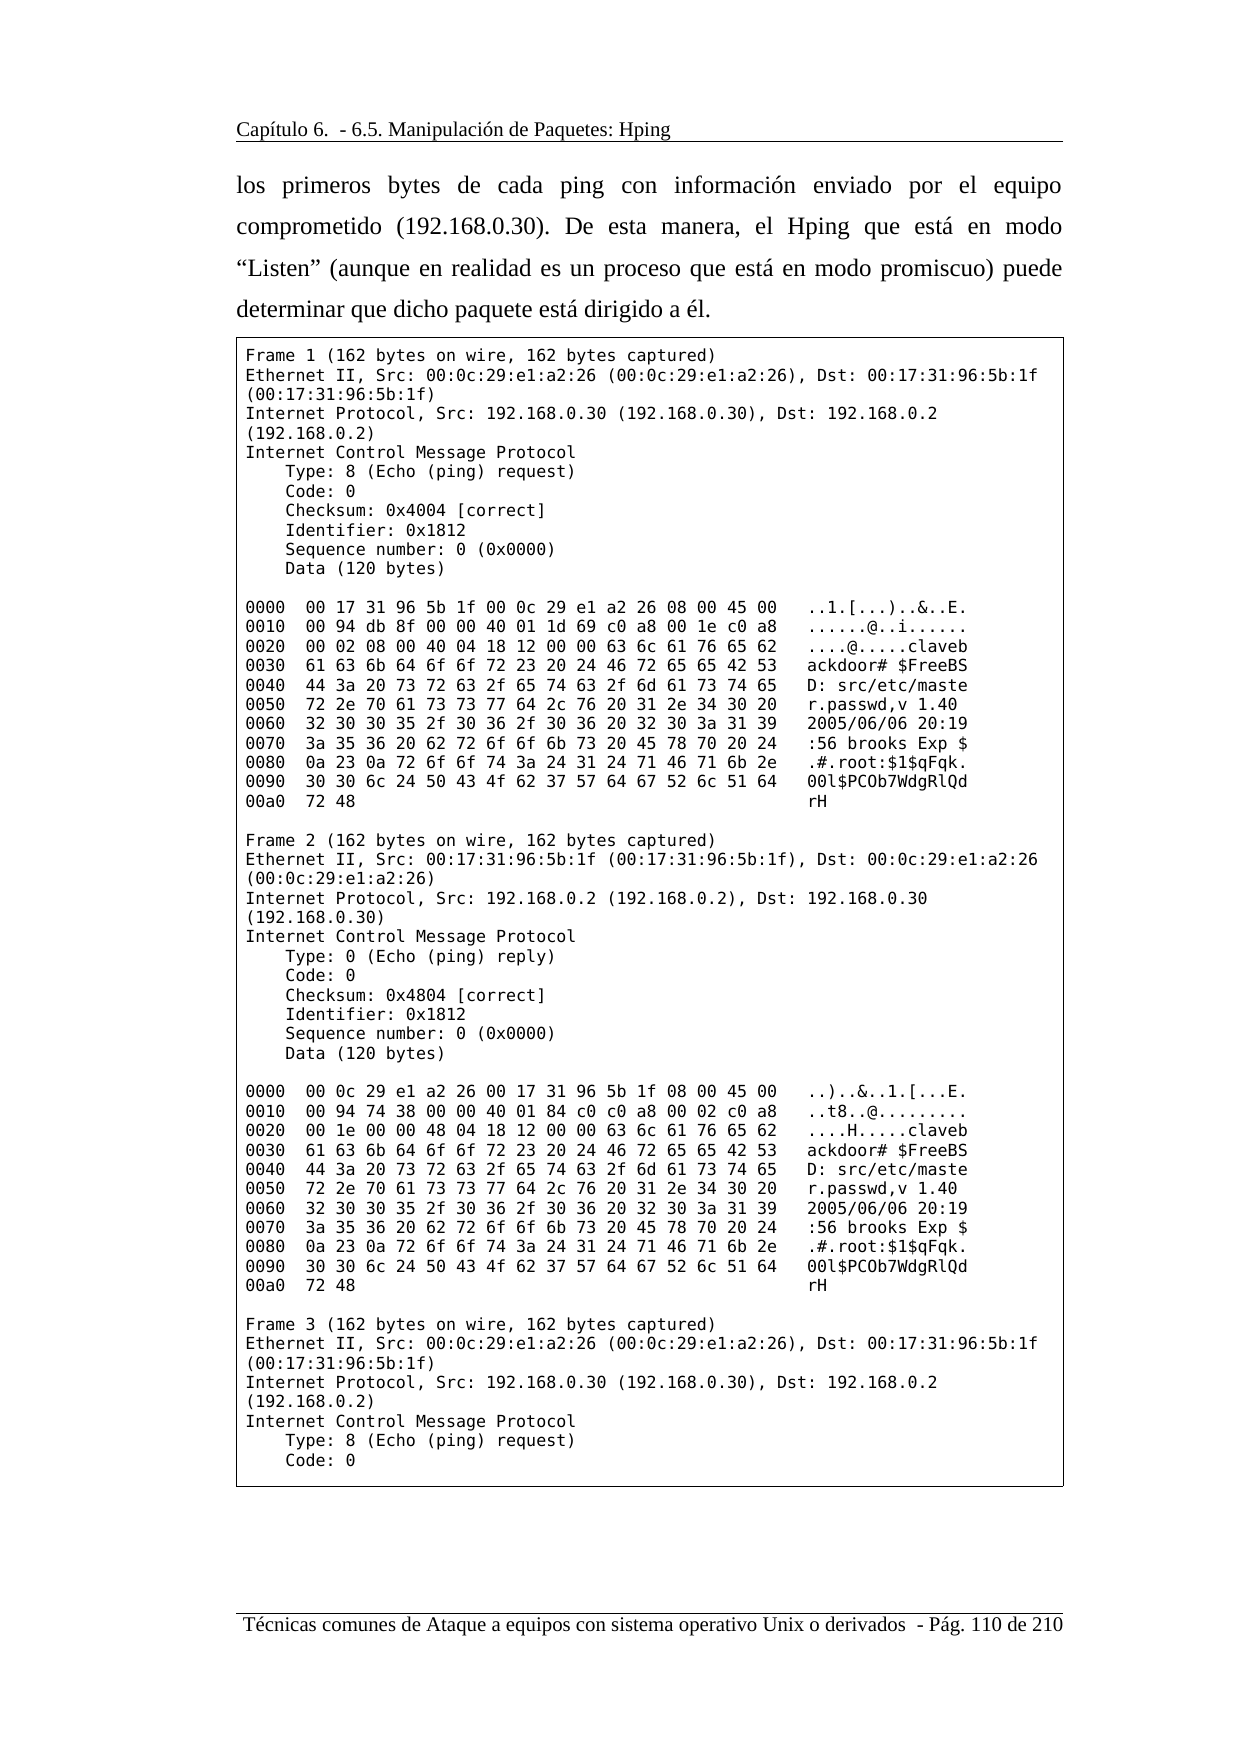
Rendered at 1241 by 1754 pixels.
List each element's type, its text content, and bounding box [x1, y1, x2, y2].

text 0030 61 63 6b 64 6f 6f 72 23 20 24 46 72 65 65 42 53 ackdoor# $FreeBS [245, 1141, 1054, 1160]
text Ethernet II, Src: 00:0c:29:e1:a2:26 (00:0c:29:e1:a2:26), Dst: 00:17:31:96:5b:1f (00:17:31:96:5b:1f) [245, 1334, 1054, 1373]
text Internet Control Message Protocol [245, 1412, 1054, 1431]
text Checksum: 0x4804 [correct] [245, 986, 1054, 1005]
text 0090 30 30 6c 24 50 43 4f 62 37 57 64 67 52 6c 51 64 00l$PCOb7WdgRlQd [245, 772, 1054, 792]
text Frame 2 (162 bytes on wire, 162 bytes captured) [245, 831, 1054, 850]
text Ethernet II, Src: 00:17:31:96:5b:1f (00:17:31:96:5b:1f), Dst: 00:0c:29:e1:a2:26 (00:0c:29:e1:a2:26) [245, 850, 1054, 889]
text 0030 61 63 6b 64 6f 6f 72 23 20 24 46 72 65 65 42 53 ackdoor# $FreeBS [245, 656, 1054, 676]
text Frame 1 (162 bytes on wire, 162 bytes captured) [245, 346, 1054, 366]
text 0060 32 30 30 35 2f 30 36 2f 30 36 20 32 30 3a 31 39 2005/06/06 20:19 [245, 1199, 1054, 1218]
text 0010 00 94 db 8f 00 00 40 01 1d 69 c0 a8 00 1e c0 a8 ......@..i...... [245, 617, 1054, 637]
text Identifier: 0x1812 [245, 521, 1054, 540]
text Checksum: 0x4004 [correct] [245, 501, 1054, 521]
text 0080 0a 23 0a 72 6f 6f 74 3a 24 31 24 71 46 71 6b 2e .#.root:$1$qFqk. [245, 753, 1054, 772]
text 0010 00 94 74 38 00 00 40 01 84 c0 c0 a8 00 02 c0 a8 ..t8..@......... [245, 1102, 1054, 1121]
text Internet Protocol, Src: 192.168.0.2 (192.168.0.2), Dst: 192.168.0.30 (192.168.0.30) [245, 889, 1054, 927]
text los primeros bytes de cada ping con información enviado por el equipo comprometido (192.168.0.30). De esta manera, el Hping que está en modo “Listen” (aunque en realidad es un proceso que está en modo promiscuo) puede determinar que dicho paquete está dirigido a él. [236, 171, 1063, 323]
text 0070 3a 35 36 20 62 72 6f 6f 6b 73 20 45 78 70 20 24 :56 brooks Exp $ [245, 1218, 1054, 1237]
text 0050 72 2e 70 61 73 73 77 64 2c 76 20 31 2e 34 30 20 r.passwd,v 1.40 [245, 1179, 1054, 1199]
text 0070 3a 35 36 20 62 72 6f 6f 6b 73 20 45 78 70 20 24 :56 brooks Exp $ [245, 734, 1054, 753]
text Frame 3 (162 bytes on wire, 162 bytes captured) [245, 1315, 1054, 1334]
text 0020 00 1e 00 00 48 04 18 12 00 00 63 6c 61 76 65 62 ....H.....claveb [245, 1121, 1054, 1141]
text Internet Control Message Protocol [245, 443, 1054, 462]
text Code: 0 [245, 482, 1054, 501]
text 0040 44 3a 20 73 72 63 2f 65 74 63 2f 6d 61 73 74 65 D: src/etc/maste [245, 1160, 1054, 1179]
text 0050 72 2e 70 61 73 73 77 64 2c 76 20 31 2e 34 30 20 r.passwd,v 1.40 [245, 695, 1054, 714]
text Internet Protocol, Src: 192.168.0.30 (192.168.0.30), Dst: 192.168.0.2 (192.168.0.2) [245, 1373, 1054, 1412]
text Data (120 bytes) [245, 1044, 1054, 1063]
text 0060 32 30 30 35 2f 30 36 2f 30 36 20 32 30 3a 31 39 2005/06/06 20:19 [245, 714, 1054, 734]
text Internet Control Message Protocol [245, 927, 1054, 947]
text Sequence number: 0 (0x0000) [245, 1024, 1054, 1044]
text Code: 0 [245, 966, 1054, 986]
text 0020 00 02 08 00 40 04 18 12 00 00 63 6c 61 76 65 62 ....@.....claveb [245, 637, 1054, 656]
text 0080 0a 23 0a 72 6f 6f 74 3a 24 31 24 71 46 71 6b 2e .#.root:$1$qFqk. [245, 1237, 1054, 1257]
text Data (120 bytes) [245, 559, 1054, 579]
text Type: 8 (Echo (ping) request) [245, 1431, 1054, 1451]
text 00a0 72 48 rH [245, 1276, 1054, 1296]
text 0090 30 30 6c 24 50 43 4f 62 37 57 64 67 52 6c 51 64 00l$PCOb7WdgRlQd [245, 1257, 1054, 1276]
text Internet Protocol, Src: 192.168.0.30 (192.168.0.30), Dst: 192.168.0.2 (192.168.0.2) [245, 404, 1054, 443]
text 0040 44 3a 20 73 72 63 2f 65 74 63 2f 6d 61 73 74 65 D: src/etc/maste [245, 676, 1054, 695]
text Identifier: 0x1812 [245, 1005, 1054, 1024]
text 0000 00 0c 29 e1 a2 26 00 17 31 96 5b 1f 08 00 45 00 ..)..&..1.[...E. [245, 1082, 1054, 1102]
text 0000 00 17 31 96 5b 1f 00 0c 29 e1 a2 26 08 00 45 00 ..1.[...)..&..E. [245, 598, 1054, 617]
text Code: 0 [245, 1451, 1054, 1470]
text Type: 0 (Echo (ping) reply) [245, 947, 1054, 966]
text Ethernet II, Src: 00:0c:29:e1:a2:26 (00:0c:29:e1:a2:26), Dst: 00:17:31:96:5b:1f (00:17:31:96:5b:1f) [245, 366, 1054, 404]
text Type: 8 (Echo (ping) request) [245, 462, 1054, 482]
text Sequence number: 0 (0x0000) [245, 540, 1054, 559]
text 00a0 72 48 rH [245, 792, 1054, 811]
